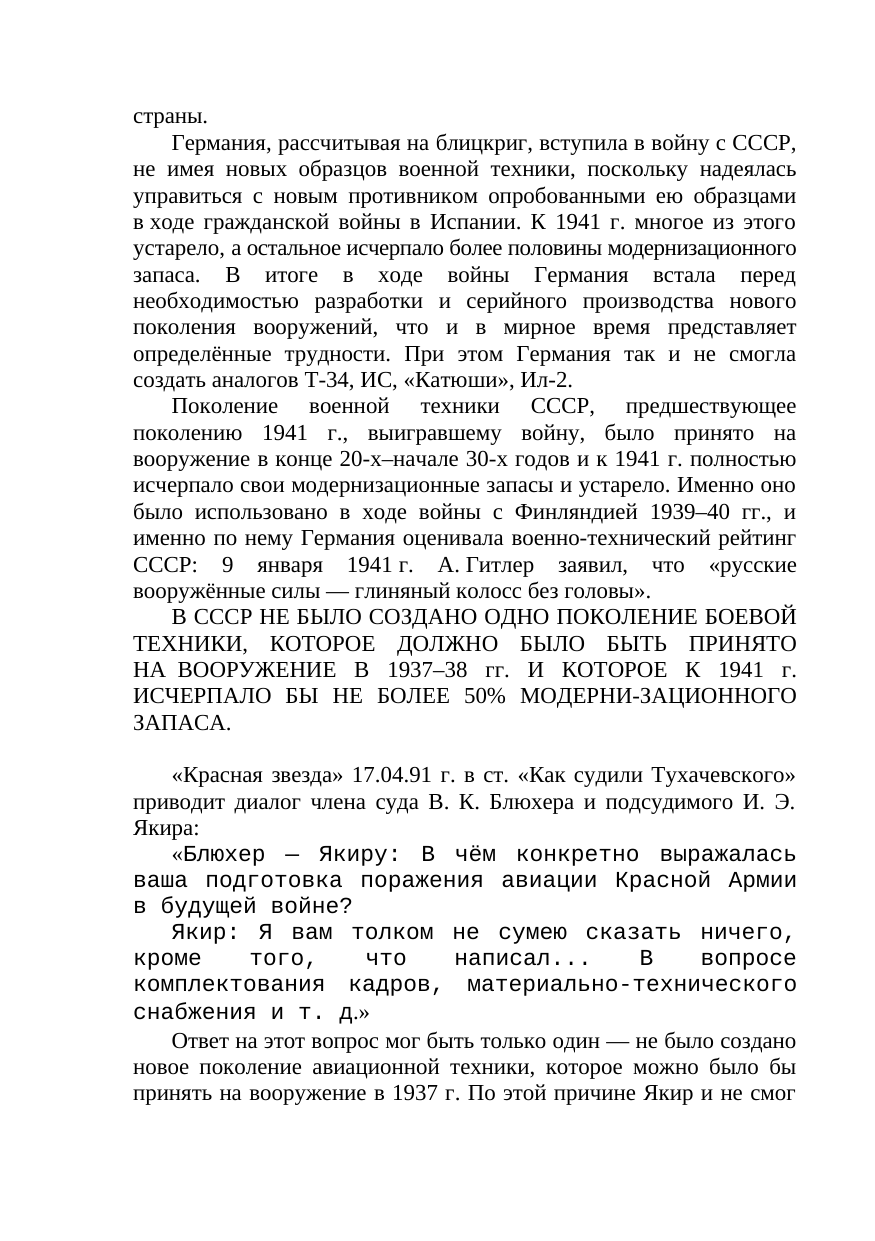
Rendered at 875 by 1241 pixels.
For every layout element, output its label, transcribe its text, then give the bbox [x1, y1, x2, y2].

text Якир: Я вам толком не сумею сказать ничего, кроме того, что написал... В вопросе комплектования кадров, материально-технического снабжения и т. д.» [133, 921, 797, 1027]
text В СССР НЕ БЫЛО СОЗДАНО ОДНО ПОКОЛЕНИЕ БОЕВОЙ ТЕХНИКИ, КОТОРОЕ ДОЛЖНО БЫЛО БЫТЬ ПРИНЯТО НА ВООРУЖЕНИЕ В 1937–38 гг. И КОТОРОЕ К 1941 г. ИСЧЕРПАЛО БЫ НЕ БОЛЕЕ 50% МОДЕРНИ-ЗАЦИОННОГО ЗАПАСА. [133, 603, 797, 735]
text Поколение военной техники СССР, предшествующее поколению 1941 г., выигравшему войну, было принято на вооружение в конце 20-х–начале 30-х годов и к 1941 г. полностью исчерпало свои модернизационные запасы и устарело. Именно оно было использовано в ходе войны с Финляндией 1939–40 гг., и именно по нему Германия оценивала военно-технический рейтинг СССР: 9 января 1941 г. А. Гитлер заявил, что «русские вооружённые силы — глиняный колосс без головы». [133, 392, 797, 603]
text Германия, рассчитывая на блицкриг, вступила в войну с СССР, не имея новых образцов военной техники, поскольку надеялась управиться с новым противником опробованными ею образцами в ходе гражданской войны в Испании. К 1941 г. многое из этого устарело, а остальное исчерпало более половины модернизационного запаса. В итоге в ходе войны Германия встала перед необходимостью разработки и серийного производства нового поколения вооружений, что и в мирное время представляет определённые трудности. При этом Германия так и не смогла создать аналогов Т-34, ИС, «Катюши», Ил-2. [133, 129, 797, 392]
text Ответ на этот вопрос мог быть только один — не было создано новое поколение авиационной техники, которое можно было бы принять на вооружение в 1937 г. По этой причине Якир и не смог [133, 1027, 797, 1106]
text «Блюхер — Якиру: В чём конкретно выражалась ваша подготовка поражения авиации Красной Армии в будущей войне? [133, 841, 797, 921]
text страны. [133, 103, 797, 129]
text «Красная звезда» 17.04.91 г. в ст. «Как судили Тухачевского» приводит диалог члена суда В. К. Блюхера и подсудимого И. Э. Якира: [133, 761, 797, 841]
